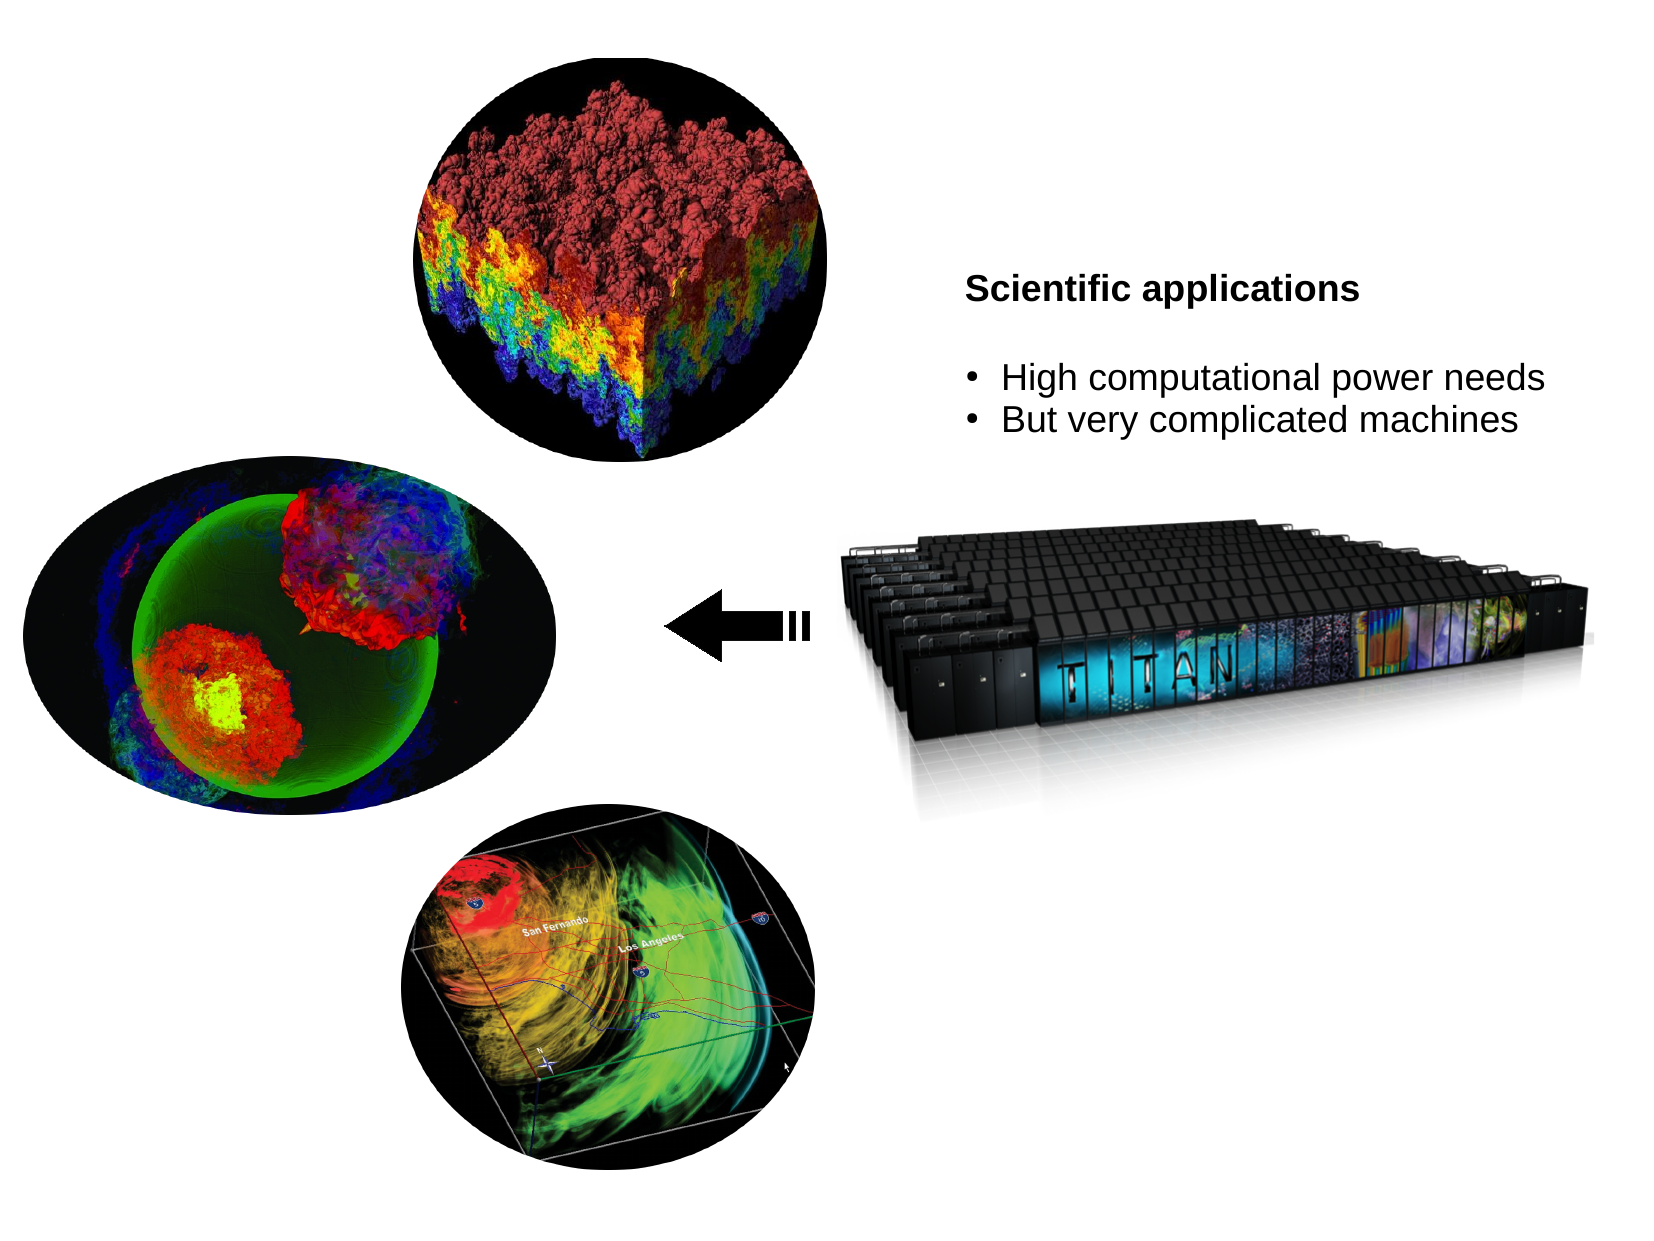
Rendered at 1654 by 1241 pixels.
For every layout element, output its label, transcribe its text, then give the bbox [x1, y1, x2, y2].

text_box Scientific applications [950, 259, 1376, 307]
text_box [664, 589, 783, 662]
text_box [802, 611, 810, 641]
picture [837, 490, 1595, 845]
text_box [789, 611, 796, 641]
picture [23, 58, 827, 1170]
text_box High computational power needs But very complicated machines [950, 307, 1565, 448]
